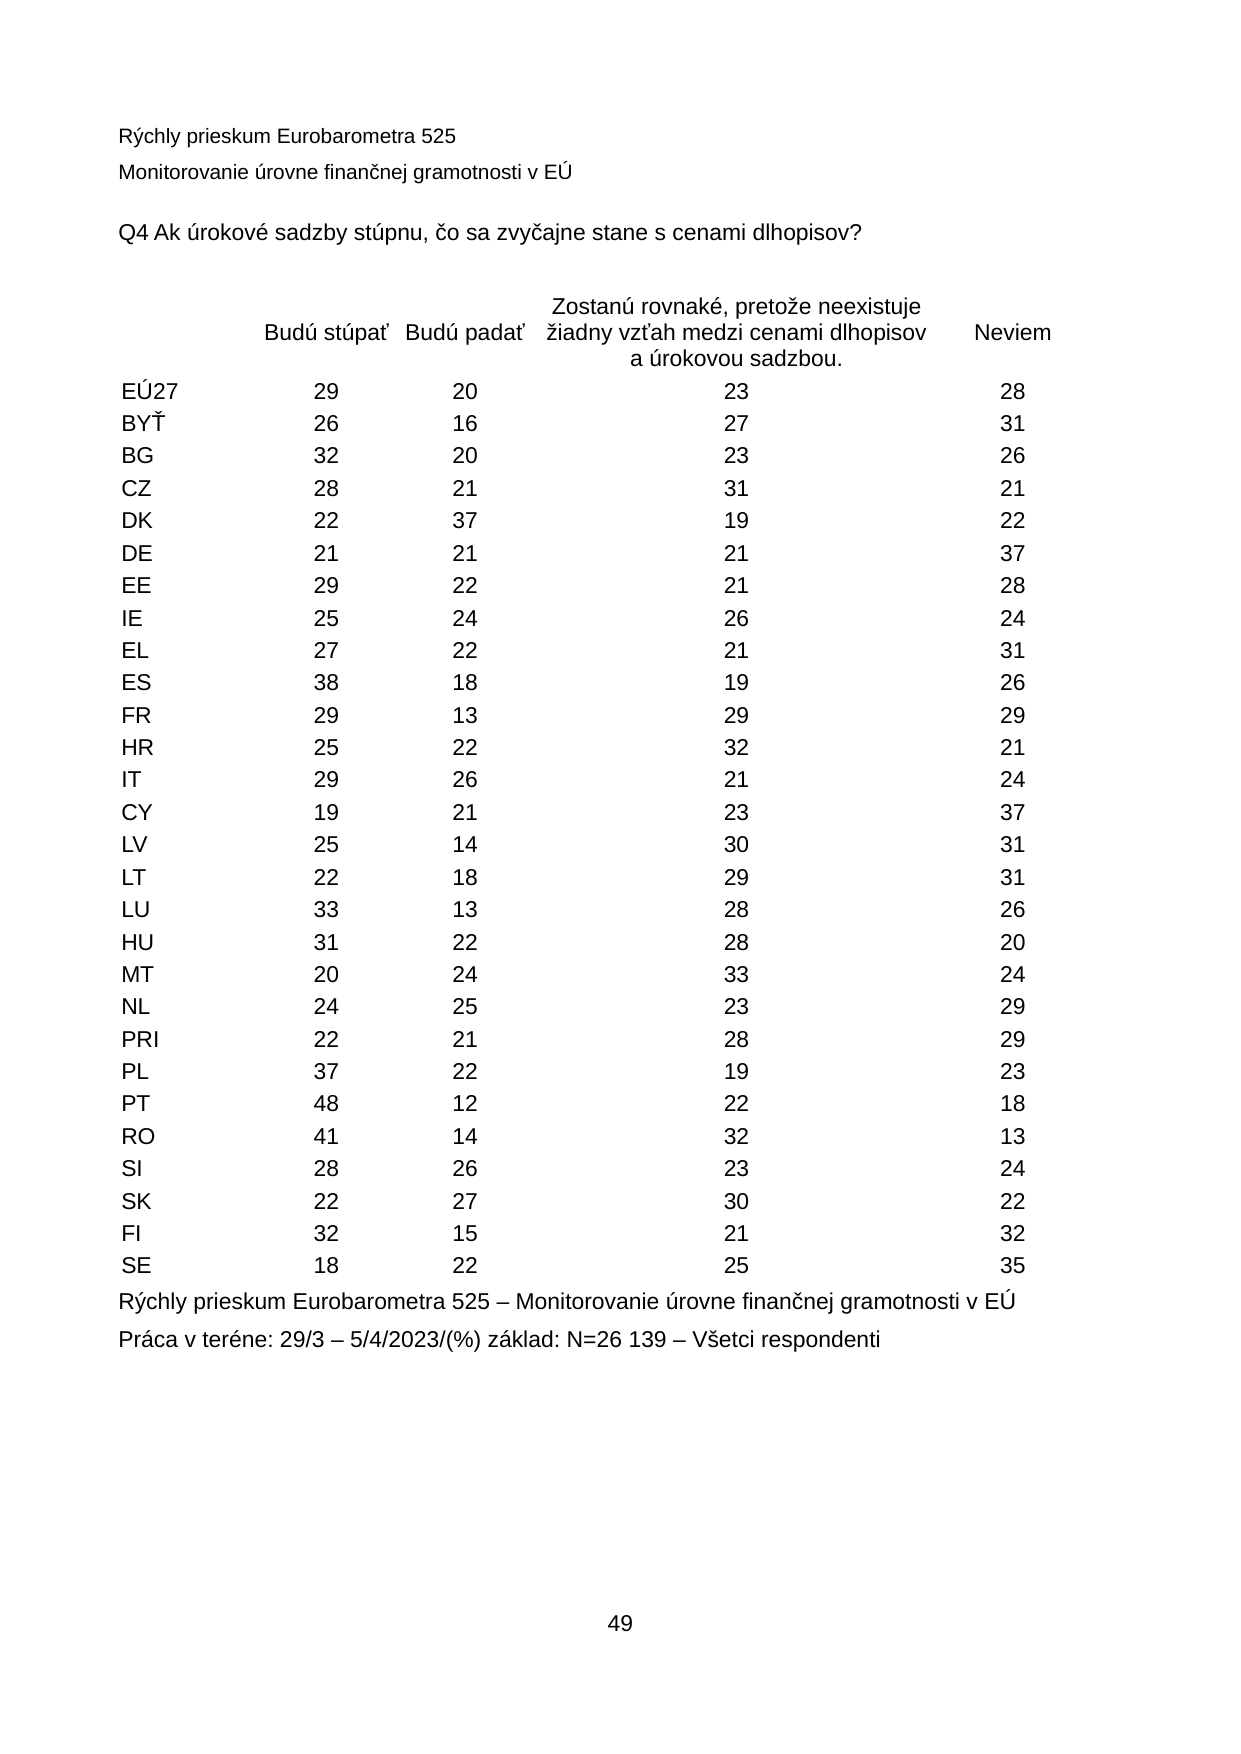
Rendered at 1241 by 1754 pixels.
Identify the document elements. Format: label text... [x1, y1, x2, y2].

table_cell 37 [395, 504, 534, 537]
table_cell IT [118, 764, 257, 796]
table_cell 31 [939, 634, 1087, 666]
table_cell 21 [534, 1217, 938, 1249]
table_cell EL [118, 634, 257, 666]
table_cell 29 [939, 1023, 1087, 1055]
table_cell HU [118, 925, 257, 958]
table_cell 32 [257, 1217, 395, 1249]
table_cell 23 [939, 1055, 1087, 1087]
table_cell 25 [257, 601, 395, 634]
table_cell CY [118, 796, 257, 828]
table_cell 20 [257, 958, 395, 990]
table_header [118, 290, 257, 375]
table_cell 24 [939, 1152, 1087, 1184]
table_cell 22 [257, 861, 395, 893]
table_cell 19 [534, 504, 938, 537]
table_cell 28 [534, 893, 938, 925]
table_cell 32 [534, 731, 938, 763]
table_cell 19 [257, 796, 395, 828]
table_cell 25 [257, 828, 395, 861]
table_cell 29 [257, 764, 395, 796]
table_cell 38 [257, 666, 395, 699]
table_header Zostanú rovnaké, pretože neexistuje žiadny vzťah medzi cenami dlhopisov a úrokovou sadzbou. [534, 290, 938, 375]
table_cell 28 [534, 925, 938, 958]
table_cell 33 [534, 958, 938, 990]
table_cell 24 [939, 601, 1087, 634]
table_cell 29 [257, 569, 395, 601]
table_cell 21 [939, 472, 1087, 504]
table_cell 37 [257, 1055, 395, 1087]
table_cell 23 [534, 990, 938, 1023]
table_cell 14 [395, 1120, 534, 1152]
table_cell 35 [939, 1249, 1087, 1282]
table_cell 18 [939, 1088, 1087, 1120]
table_cell 21 [257, 537, 395, 569]
table_cell 37 [939, 796, 1087, 828]
table_cell 19 [534, 1055, 938, 1087]
table_cell LT [118, 861, 257, 893]
table_cell 22 [257, 1023, 395, 1055]
table_cell 29 [257, 375, 395, 407]
table_cell ES [118, 666, 257, 699]
table_cell 18 [257, 1249, 395, 1282]
table_header Budú stúpať [257, 290, 395, 375]
table_cell 20 [395, 440, 534, 472]
table_cell DE [118, 537, 257, 569]
table_cell 23 [534, 375, 938, 407]
table_cell 21 [534, 569, 938, 601]
table_cell SK [118, 1185, 257, 1217]
table_cell 25 [257, 731, 395, 763]
table_cell 29 [534, 861, 938, 893]
table_cell 22 [395, 1249, 534, 1282]
table_cell 22 [534, 1088, 938, 1120]
table_header Budú padať [395, 290, 534, 375]
table_cell 25 [395, 990, 534, 1023]
table_cell 30 [534, 828, 938, 861]
table_cell 33 [257, 893, 395, 925]
table_cell 22 [939, 1185, 1087, 1217]
table_cell 24 [395, 958, 534, 990]
table_cell 28 [534, 1023, 938, 1055]
table_cell 22 [395, 634, 534, 666]
table_cell 29 [939, 990, 1087, 1023]
table_cell 19 [534, 666, 938, 699]
table_cell 37 [939, 537, 1087, 569]
table_cell 13 [939, 1120, 1087, 1152]
table_cell 21 [534, 634, 938, 666]
table_cell 41 [257, 1120, 395, 1152]
table_cell 48 [257, 1088, 395, 1120]
table_cell 18 [395, 666, 534, 699]
table_cell 26 [534, 601, 938, 634]
table_cell 21 [395, 1023, 534, 1055]
table_cell NL [118, 990, 257, 1023]
text Rýchly prieskum Eurobarometra 525 – Monitorovanie úrovne finančnej gramotnosti v EÚ [118, 1288, 1122, 1314]
table_cell 28 [257, 1152, 395, 1184]
table_cell PRI [118, 1023, 257, 1055]
table_cell RO [118, 1120, 257, 1152]
table_cell 27 [395, 1185, 534, 1217]
table_cell 14 [395, 828, 534, 861]
table_cell 22 [395, 569, 534, 601]
table_cell 12 [395, 1088, 534, 1120]
table_cell 22 [257, 1185, 395, 1217]
table_cell 13 [395, 893, 534, 925]
table_cell 23 [534, 796, 938, 828]
table_cell DK [118, 504, 257, 537]
table_cell LV [118, 828, 257, 861]
table_cell 31 [534, 472, 938, 504]
table_cell 26 [395, 1152, 534, 1184]
table_cell SE [118, 1249, 257, 1282]
table_cell 32 [939, 1217, 1087, 1249]
table_cell 25 [534, 1249, 938, 1282]
table_cell 31 [939, 861, 1087, 893]
table_cell 16 [395, 407, 534, 439]
table_cell FI [118, 1217, 257, 1249]
table_cell 21 [534, 764, 938, 796]
table_cell CZ [118, 472, 257, 504]
table_cell 20 [395, 375, 534, 407]
table_cell 26 [939, 666, 1087, 699]
table_cell 30 [534, 1185, 938, 1217]
table_cell 24 [939, 958, 1087, 990]
table_cell FR [118, 699, 257, 731]
table_cell 18 [395, 861, 534, 893]
table_cell 20 [939, 925, 1087, 958]
table_cell 29 [257, 699, 395, 731]
table_cell 21 [939, 731, 1087, 763]
table_cell 27 [534, 407, 938, 439]
table_cell 31 [939, 828, 1087, 861]
table_cell 32 [257, 440, 395, 472]
table_cell 21 [395, 537, 534, 569]
table_cell 24 [939, 764, 1087, 796]
table_cell 24 [257, 990, 395, 1023]
table_cell 29 [534, 699, 938, 731]
text Q4 Ak úrokové sadzby stúpnu, čo sa zvyčajne stane s cenami dlhopisov? [118, 219, 1122, 246]
table_cell BYŤ [118, 407, 257, 439]
table_cell EE [118, 569, 257, 601]
table_cell EÚ27 [118, 375, 257, 407]
table_cell 32 [534, 1120, 938, 1152]
table_cell 23 [534, 440, 938, 472]
table_cell PL [118, 1055, 257, 1087]
table_cell 21 [395, 472, 534, 504]
table_cell 29 [939, 699, 1087, 731]
table_cell SI [118, 1152, 257, 1184]
table_cell HR [118, 731, 257, 763]
table_cell 23 [534, 1152, 938, 1184]
table_cell 28 [257, 472, 395, 504]
table_cell 24 [395, 601, 534, 634]
table_cell 26 [939, 440, 1087, 472]
table_cell MT [118, 958, 257, 990]
table_cell 15 [395, 1217, 534, 1249]
table_cell 26 [395, 764, 534, 796]
table_cell 26 [939, 893, 1087, 925]
table_header Neviem [939, 290, 1087, 375]
table_cell 22 [395, 731, 534, 763]
table_cell 26 [257, 407, 395, 439]
table_cell IE [118, 601, 257, 634]
table_cell 13 [395, 699, 534, 731]
table_cell 31 [939, 407, 1087, 439]
table_cell 22 [257, 504, 395, 537]
text Práca v teréne: 29/3 – 5/4/2023/(%) základ: N=26 139 – Všetci respondenti [118, 1326, 1122, 1352]
table_cell 21 [534, 537, 938, 569]
table_cell 21 [395, 796, 534, 828]
table_cell BG [118, 440, 257, 472]
table_cell 22 [395, 925, 534, 958]
table_cell LU [118, 893, 257, 925]
table_cell 31 [257, 925, 395, 958]
table_cell 28 [939, 569, 1087, 601]
table_cell 28 [939, 375, 1087, 407]
table_cell PT [118, 1088, 257, 1120]
table_cell 27 [257, 634, 395, 666]
table_cell 22 [939, 504, 1087, 537]
table_cell 22 [395, 1055, 534, 1087]
